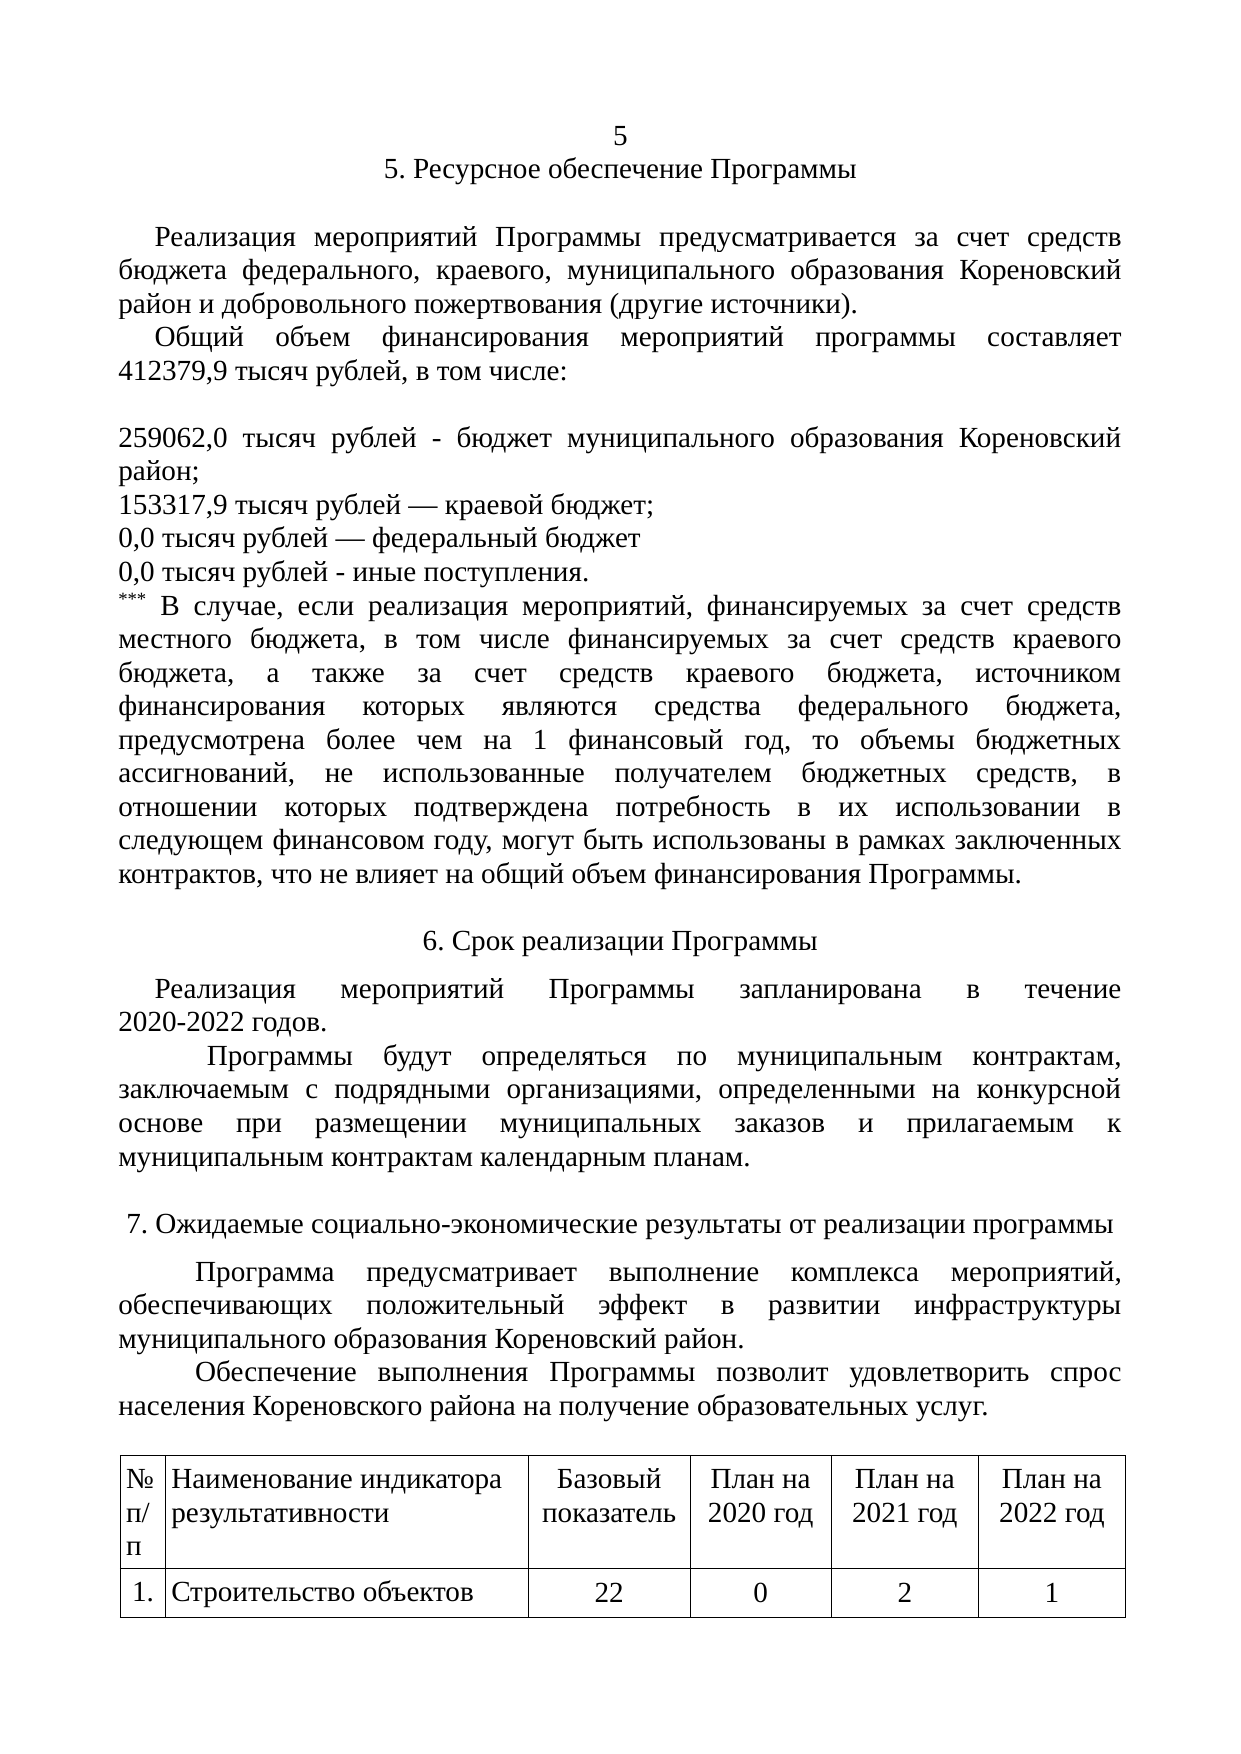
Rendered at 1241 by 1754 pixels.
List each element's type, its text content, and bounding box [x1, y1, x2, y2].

table_header № п/п [121, 1456, 165, 1568]
text *** В случае, если реализация мероприятий, финансируемых за счет средств местного бюджета, в том числе финансируемых за счет средств краевого бюджета, а также за счет средств краевого бюджета, источником финансирования которых являются средства федерального бюджета, предусмотрена более чем на 1 финансовый год, то объемы бюджетных ассигнований, не использованные получателем бюджетных средств, в отношении которых подтверждена потребность в их использовании в следующем финансовом году, могут быть использованы в рамках заключенных контрактов, что не влияет на общий объем финансирования Программы. [118, 588, 1122, 889]
text 0,0 тысяч рублей - иные поступления. [118, 554, 1122, 588]
table_cell 0 [691, 1569, 831, 1616]
text 6. Срок реализации Программы [118, 923, 1122, 957]
table_header План на 2020 год [691, 1456, 831, 1568]
table_cell Строительство объектов [166, 1569, 528, 1616]
table_cell 22 [529, 1569, 690, 1616]
text 259062,0 тысяч рублей - бюджет муниципального образования Кореновский район; [118, 420, 1122, 487]
text 0,0 тысяч рублей — федеральный бюджет [118, 521, 1122, 554]
text 153317,9 тысяч рублей — краевой бюджет; [118, 487, 1122, 521]
text Программа предусматривает выполнение комплекса мероприятий, обеспечивающих положительный эффект в развитии инфраструктуры муниципального образования Кореновский район. [118, 1254, 1122, 1354]
table_cell 1 [979, 1569, 1125, 1616]
table_header План на 2021 год [832, 1456, 978, 1568]
table_cell 1. [121, 1569, 165, 1616]
table_header Базовый показатель [529, 1456, 690, 1568]
table_cell 2 [832, 1569, 978, 1616]
text Реализация мероприятий Программы предусматривается за счет средств бюджета федерального, краевого, муниципального образования Кореновский район и добровольного пожертвования (другие источники). [118, 219, 1122, 319]
text Программы будут определяться по муниципальным контрактам, заключаемым с подрядными организациями, определенными на конкурсной основе при размещении муниципальных заказов и прилагаемым к муниципальным контрактам календарным планам. [118, 1038, 1122, 1172]
text 7. Ожидаемые социально-экономические результаты от реализации программы [118, 1206, 1122, 1239]
text Обеспечение выполнения Программы позволит удовлетворить спрос населения Кореновского района на получение образовательных услуг. [118, 1354, 1122, 1421]
text Общий объем финансирования мероприятий программы составляет 412379,9 тысяч рублей, в том числе: [118, 319, 1122, 386]
table_header Наименование индикатора результативности [166, 1456, 528, 1568]
text 5. Ресурсное обеспечение Программы [118, 152, 1122, 185]
text Реализация мероприятий Программы запланирована в течение 2020-2022 годов. [118, 971, 1122, 1038]
table_header План на 2022 год [979, 1456, 1125, 1568]
text 5 [118, 118, 1122, 152]
